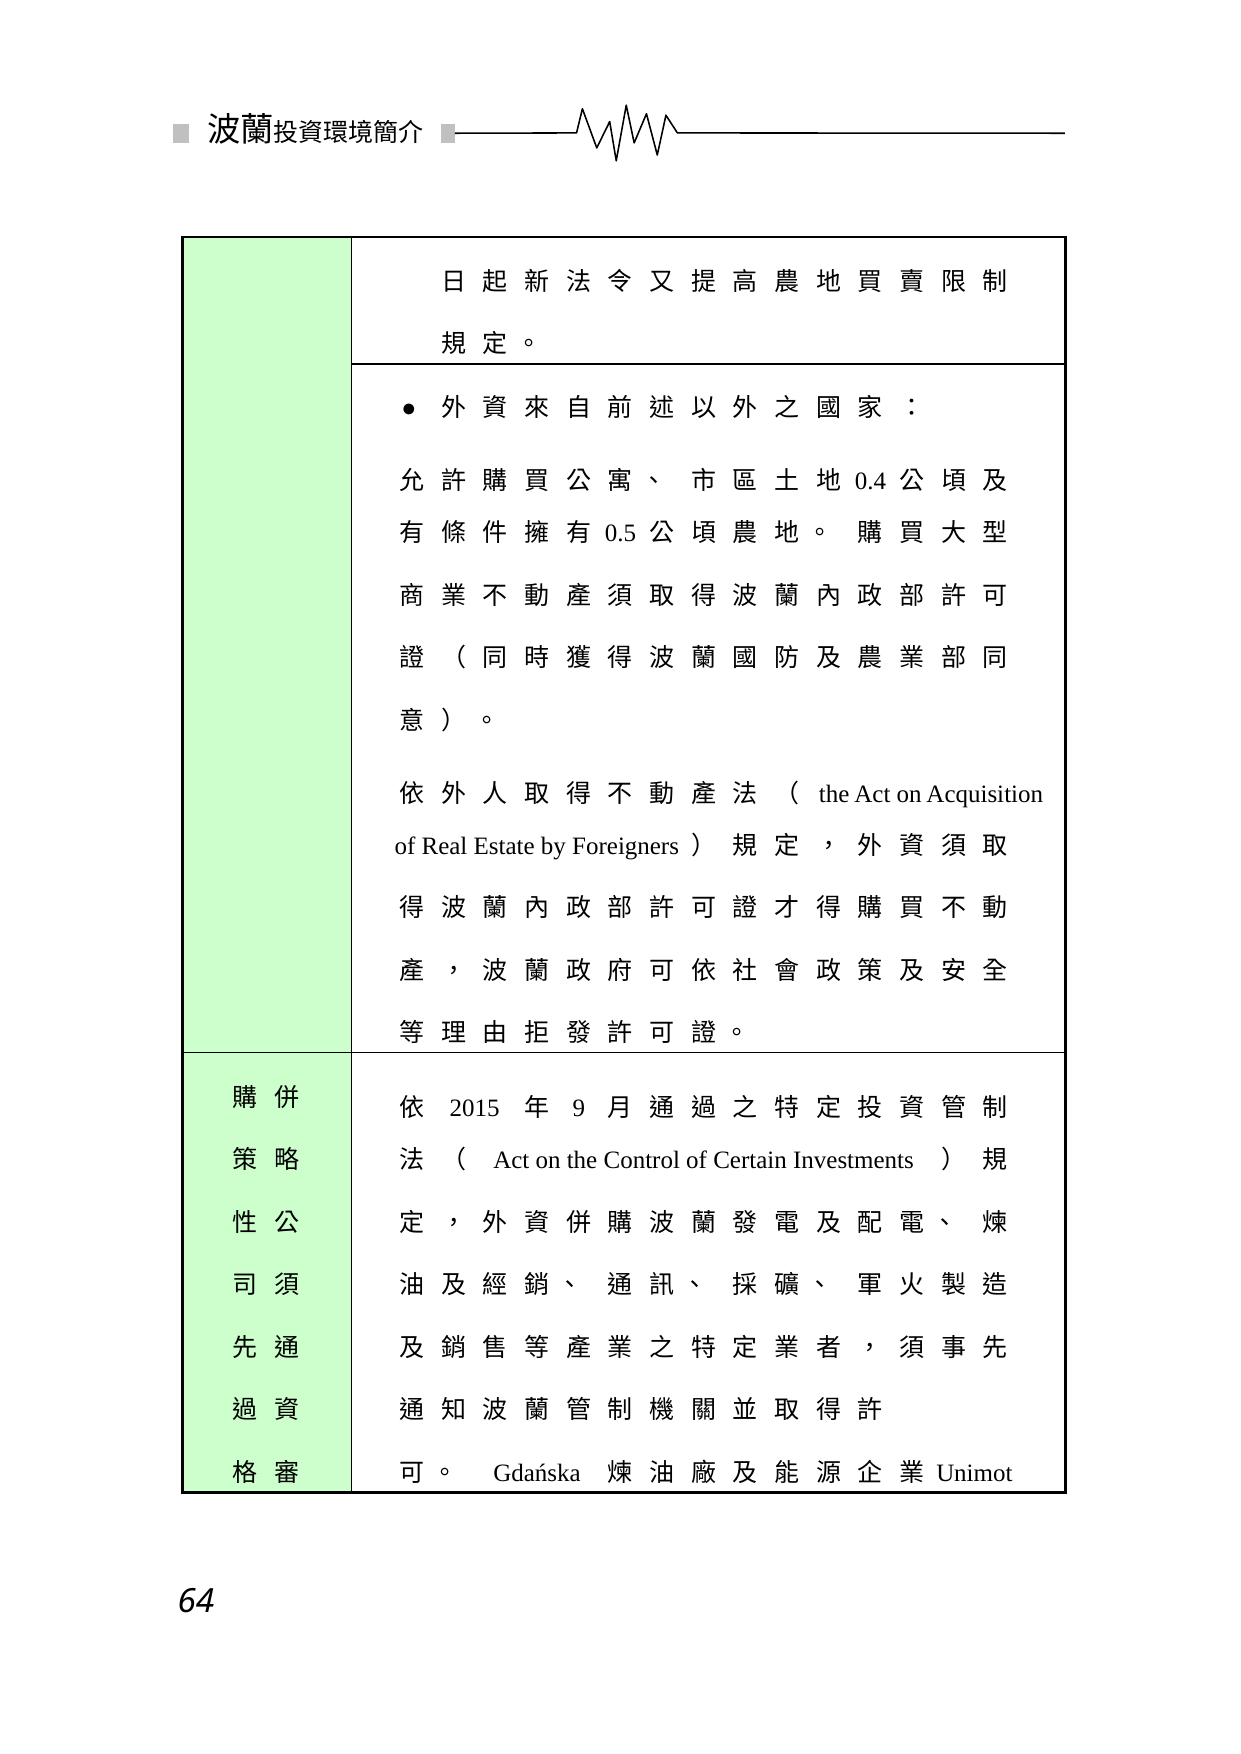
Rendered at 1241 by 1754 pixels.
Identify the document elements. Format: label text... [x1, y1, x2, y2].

table_cell [184, 238, 351, 1052]
table_cell 依2015年9月通過之特定投資管制法（Act on the Control of Certain Investments）規定，外資併購波蘭發電及配電、煉油及經銷、通訊、採礦、軍火製造及銷售等產業之特定業者，須事先通知波蘭管制機關並取得許可。Gdańska煉油廠及能源企業Unimot [352, 1053, 1064, 1491]
table_cell 購併策略性公司須先通過資格審 [184, 1053, 351, 1491]
table_cell 日起新法令又提高農地買賣限制規定。 [352, 238, 1064, 363]
table_cell ● 外資來自前述以外之國家： 允許購買公寓、市區土地0.4公頃及有條件擁有0.5公頃農地。購買大型商業不動產須取得波蘭內政部許可證（同時獲得波蘭國防及農業部同意）。 依外人取得不動產法（the Act on Acquisition of Real Estate by Foreigners）規定，外資須取得波蘭內政部許可證才得購買不動產，波蘭政府可依社會政策及安全等理由拒發許可證。 [352, 365, 1064, 1052]
